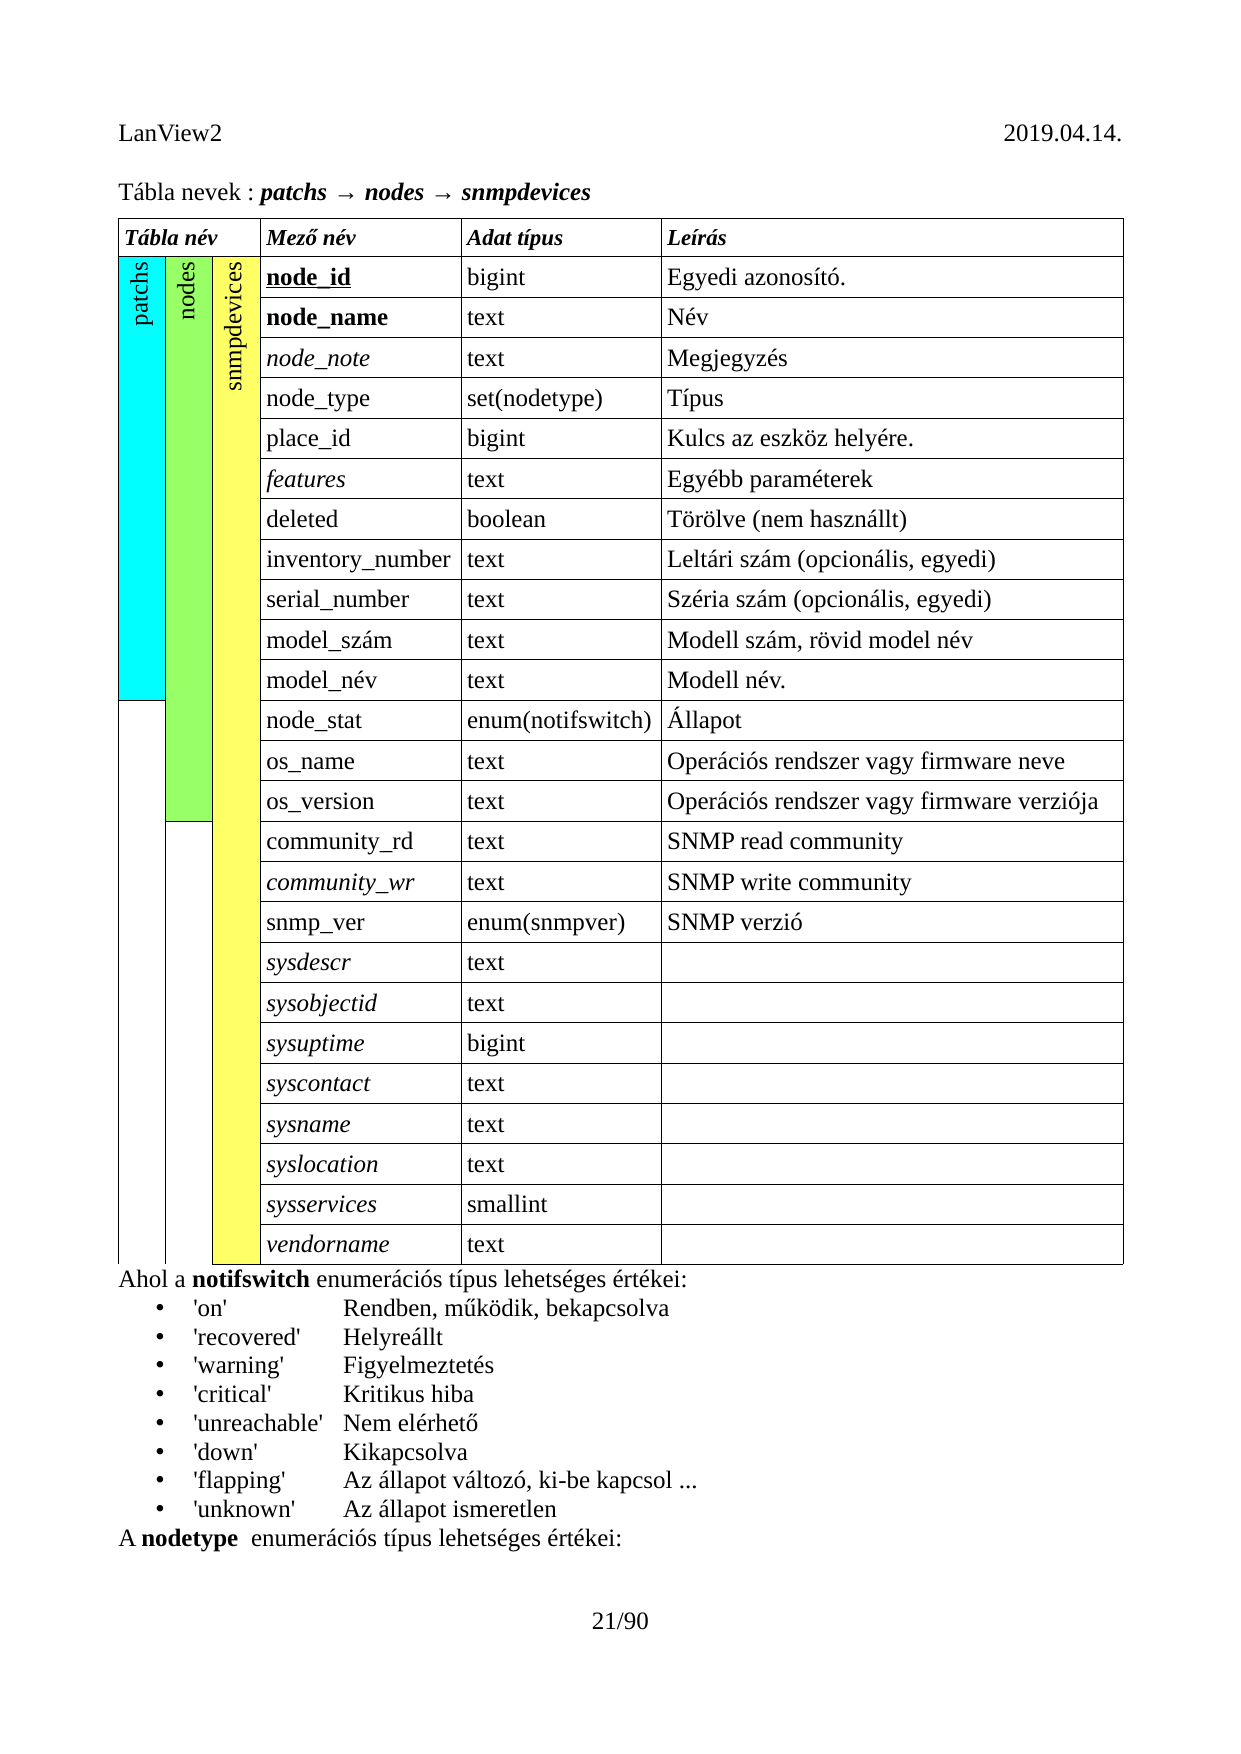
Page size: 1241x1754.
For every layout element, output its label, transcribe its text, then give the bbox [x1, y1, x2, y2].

table_cell Egyébb paraméterek [662, 459, 1123, 498]
table_cell [662, 983, 1123, 1022]
table_cell [662, 1104, 1123, 1143]
table_header Tábla név [119, 219, 260, 256]
table_cell snmpdevices [213, 257, 260, 1264]
table_cell enum(snmpver) [462, 902, 661, 942]
table_cell Modell szám, rövid model név [662, 620, 1123, 659]
table_cell vendorname [261, 1225, 461, 1264]
table_cell text [462, 459, 661, 498]
table_cell text [462, 822, 661, 861]
table_cell text [462, 943, 661, 982]
table_cell text [462, 580, 661, 619]
table_cell Modell név. [662, 660, 1123, 700]
table_cell bigint [462, 1023, 661, 1062]
table_cell model_név [261, 660, 461, 700]
table_cell snmp_ver [261, 902, 461, 942]
table_cell sysuptime [261, 1023, 461, 1062]
table_cell text [462, 660, 661, 700]
table_cell [119, 701, 165, 1264]
table_cell node_id [261, 257, 461, 297]
table_cell [662, 1023, 1123, 1062]
table_cell serial_number [261, 580, 461, 619]
table_cell Kulcs az eszköz helyére. [662, 419, 1123, 458]
table_cell Operációs rendszer vagy firmware neve [662, 741, 1123, 780]
table_cell text [462, 741, 661, 780]
table_cell community_wr [261, 862, 461, 901]
table_cell nodes [166, 257, 212, 821]
list 'warning' Figyelmeztetés [156, 1350, 1122, 1379]
table_cell syscontact [261, 1064, 461, 1103]
table_cell node_note [261, 338, 461, 377]
table_cell text [462, 1225, 661, 1264]
table_cell text [462, 983, 661, 1022]
table_cell Típus [662, 378, 1123, 417]
table_cell text [462, 338, 661, 377]
table_cell [662, 943, 1123, 982]
table_cell community_rd [261, 822, 461, 861]
table_cell Leltári szám (opcionális, egyedi) [662, 540, 1123, 579]
table_cell text [462, 781, 661, 821]
list 'flapping' Az állapot változó, ki-be kapcsol ... [156, 1465, 1122, 1494]
table_cell text [462, 1064, 661, 1103]
table_cell sysdescr [261, 943, 461, 982]
table_cell [662, 1144, 1123, 1183]
list 'recovered' Helyreállt [156, 1322, 1122, 1350]
table_cell boolean [462, 499, 661, 538]
table_cell Állapot [662, 701, 1123, 740]
table_cell bigint [462, 257, 661, 297]
table_cell SNMP verzió [662, 902, 1123, 942]
table_cell Operációs rendszer vagy firmware verziója [662, 781, 1123, 821]
table_cell text [462, 540, 661, 579]
list 'critical' Kritikus hiba [156, 1379, 1122, 1408]
table_cell enum(notifswitch) [462, 701, 661, 740]
table_header Leírás [662, 219, 1123, 256]
table_cell patchs [119, 257, 165, 700]
table_cell bigint [462, 419, 661, 458]
table_cell Név [662, 298, 1123, 337]
text A nodetype enumerációs típus lehetséges értékei: [118, 1523, 1122, 1552]
table_cell text [462, 298, 661, 337]
text Ahol a notifswitch enumerációs típus lehetséges értékei: [118, 1264, 1122, 1293]
table_cell deleted [261, 499, 461, 538]
table_cell place_id [261, 419, 461, 458]
table_cell Megjegyzés [662, 338, 1123, 377]
table_cell os_name [261, 741, 461, 780]
table_cell Széria szám (opcionális, egyedi) [662, 580, 1123, 619]
table_cell text [462, 862, 661, 901]
table_cell model_szám [261, 620, 461, 659]
table_cell sysobjectid [261, 983, 461, 1022]
table_cell [662, 1225, 1123, 1264]
table_cell [662, 1064, 1123, 1103]
table_header Mező név [261, 219, 461, 256]
table_cell text [462, 1144, 661, 1183]
table_cell node_type [261, 378, 461, 417]
text Tábla nevek : patchs → nodes → snmpdevices [118, 177, 1122, 206]
list 'down' Kikapcsolva [156, 1437, 1122, 1465]
list 'unknown' Az állapot ismeretlen [156, 1494, 1122, 1523]
table_cell features [261, 459, 461, 498]
table_cell [166, 822, 212, 1264]
table_cell syslocation [261, 1144, 461, 1183]
table_cell node_stat [261, 701, 461, 740]
table_cell inventory_number [261, 540, 461, 579]
table_cell sysservices [261, 1185, 461, 1224]
table_cell SNMP write community [662, 862, 1123, 901]
table_cell text [462, 620, 661, 659]
table_cell sysname [261, 1104, 461, 1143]
table_cell Törölve (nem használlt) [662, 499, 1123, 538]
table_header Adat típus [462, 219, 661, 256]
table_cell SNMP read community [662, 822, 1123, 861]
table_cell [662, 1185, 1123, 1224]
list 'on' Rendben, működik, bekapcsolva [156, 1293, 1122, 1322]
table_cell smallint [462, 1185, 661, 1224]
table_cell set(nodetype) [462, 378, 661, 417]
table_cell Egyedi azonosító. [662, 257, 1123, 297]
table_cell node_name [261, 298, 461, 337]
table_cell text [462, 1104, 661, 1143]
table_cell os_version [261, 781, 461, 821]
list 'unreachable' Nem elérhető [156, 1408, 1122, 1437]
